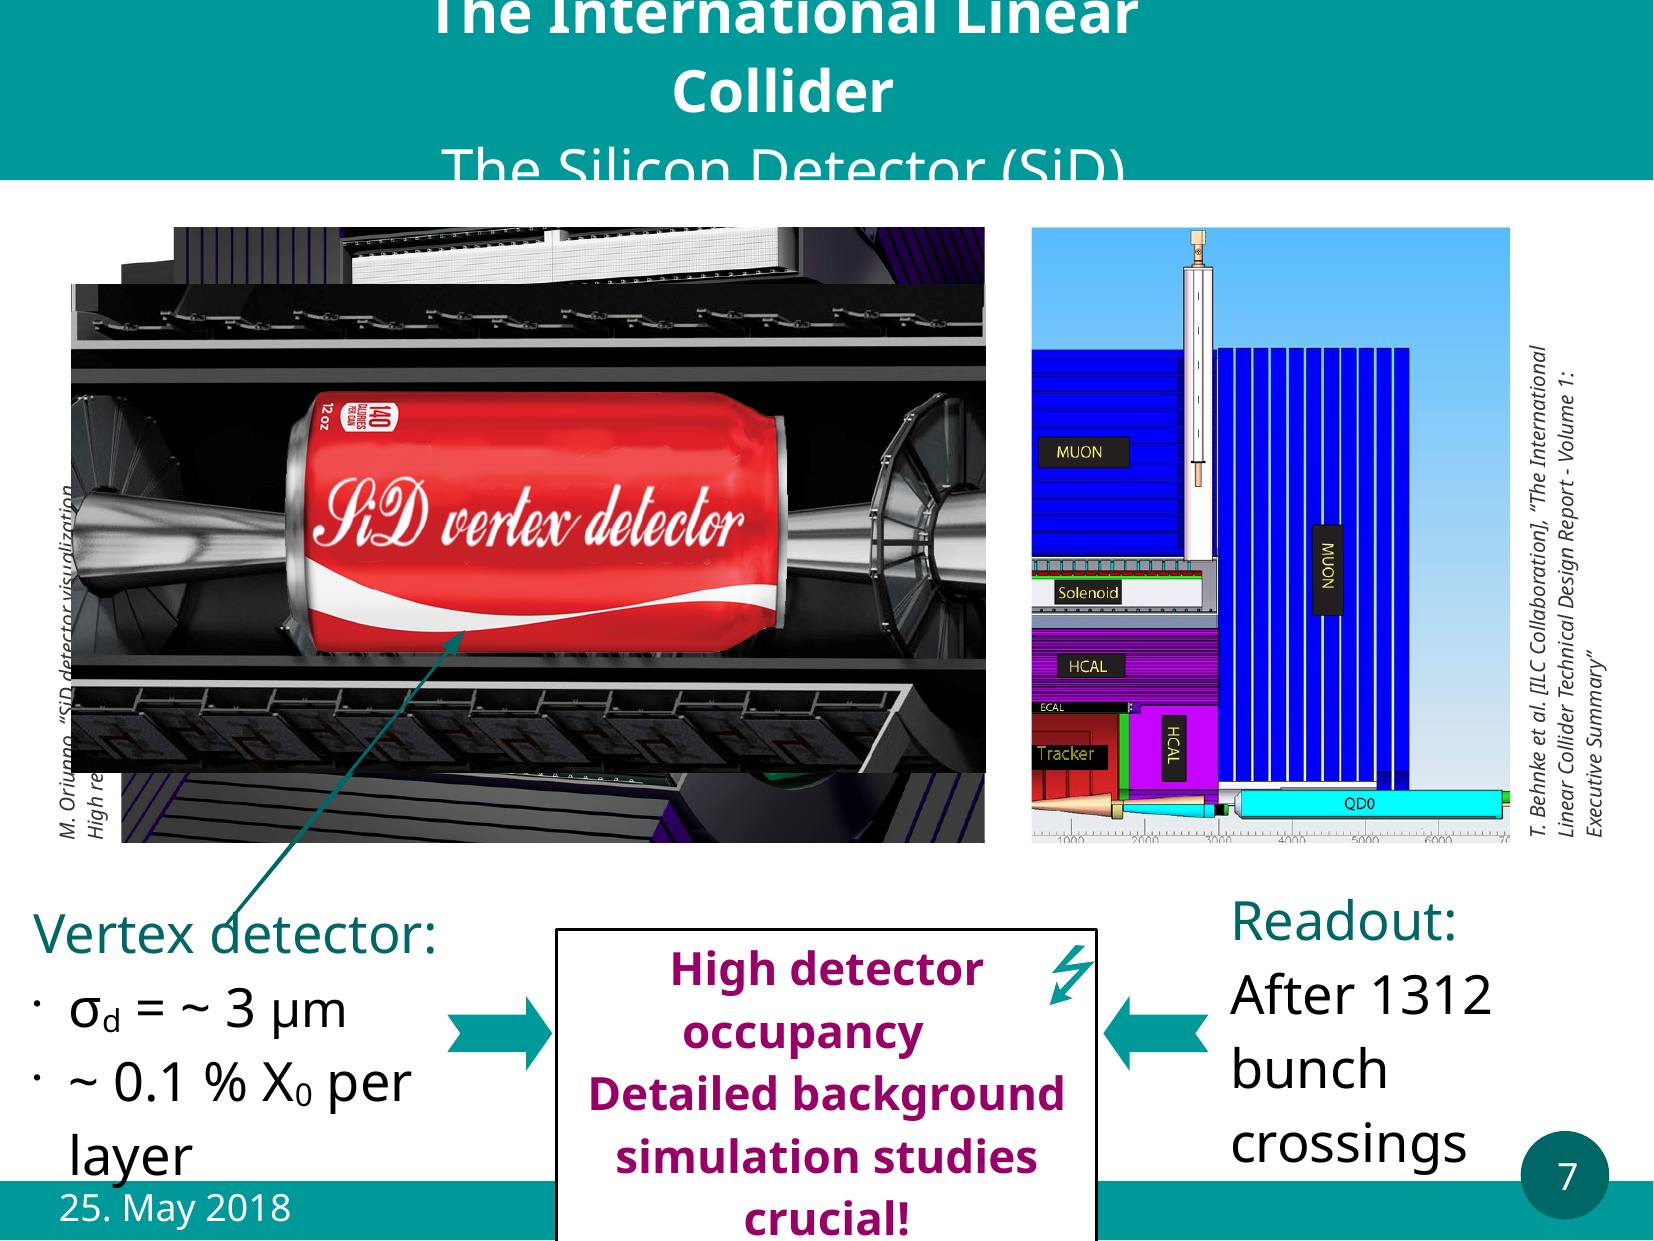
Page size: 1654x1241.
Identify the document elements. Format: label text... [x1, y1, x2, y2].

text_box Vertex detector: σd = ~ 3 μm ~ 0.1 % X0 per layer [33, 912, 511, 1175]
text_box [447, 995, 553, 1071]
picture [1031, 227, 1511, 843]
text_box Readout: After 1312 bunch crossings [1230, 912, 1636, 1148]
text_box 7 [1542, 1143, 1588, 1213]
text_box T. Behnke et al. [ILC Collaboration], “The International Linear Collider Technical Design Report - Volume 1: Executive Summary” [1515, 298, 1591, 854]
text_box [1103, 995, 1209, 1071]
picture [71, 227, 986, 843]
text_box [1049, 945, 1095, 1006]
text_box M. Oriunno, “SiD detector visualization, High resolution Images pic2” [45, 465, 120, 856]
title The International Linear Collider The Silicon Detector (SiD) [426, 0, 1227, 181]
text_box High detector occupancy Detailed background simulation studies crucial! [556, 929, 1097, 1142]
